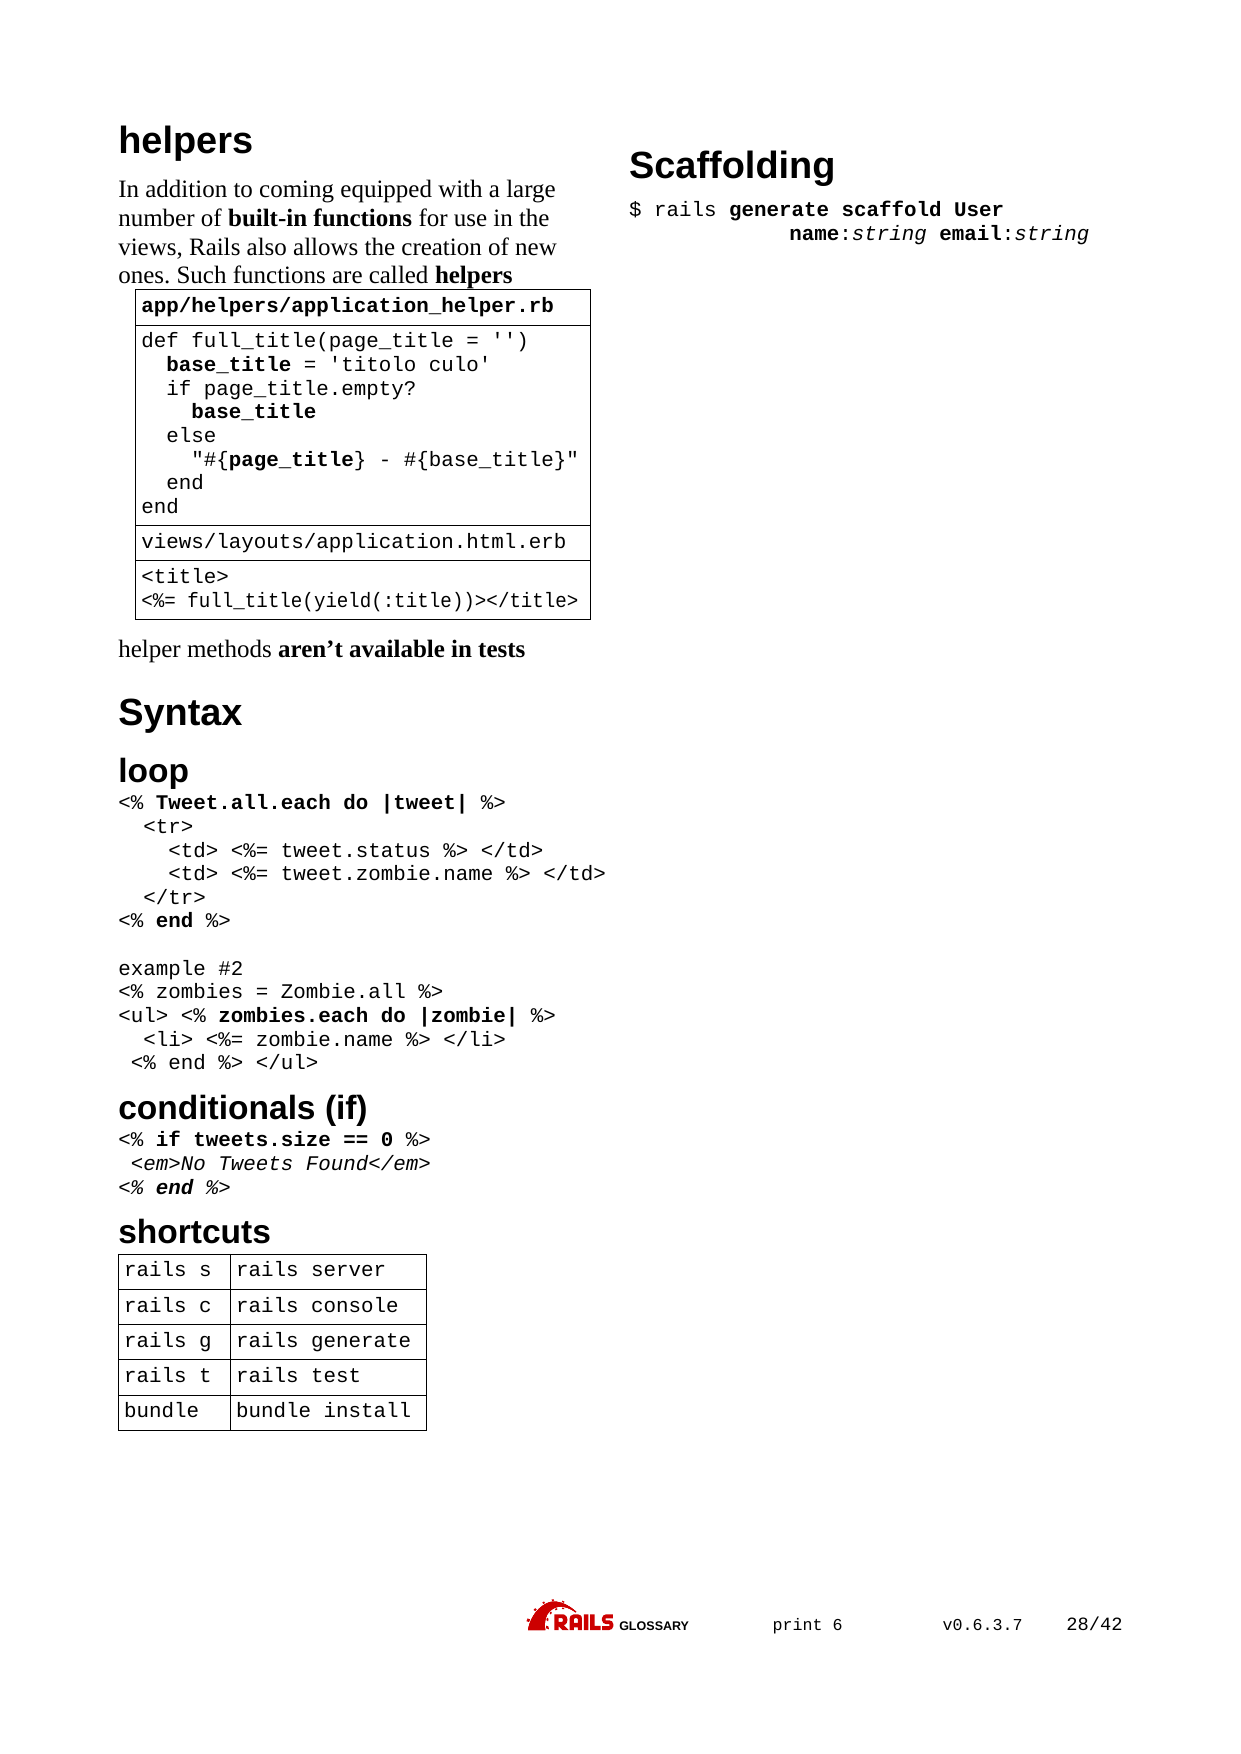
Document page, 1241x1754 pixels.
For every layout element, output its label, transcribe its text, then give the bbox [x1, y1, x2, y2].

text <% zombies = Zombie.all %> [118, 981, 611, 1005]
table_cell views/layouts/application.html.erb [136, 526, 590, 560]
subtitle Syntax [118, 689, 611, 733]
text <td> <%= tweet.zombie.name %> </td> [118, 863, 611, 887]
text </tr> [118, 887, 611, 911]
table_cell bundle [119, 1396, 230, 1430]
subtitle Scaffolding [629, 143, 1122, 187]
table_cell def full_title(page_title = '') base_title = 'titolo culo' if page_title.empty? base_title else "#{page_title} - #{base_title}" end end [136, 326, 590, 525]
text <li> <%= zombie.name %> </li> [118, 1029, 611, 1052]
subtitle conditionals (if) [118, 1088, 611, 1126]
text <% if tweets.size == 0 %> [118, 1129, 611, 1153]
table_cell bundle install [231, 1396, 426, 1430]
text <em>No Tweets Found</em> [118, 1153, 611, 1177]
text <ul> <% zombies.each do |zombie| %> [118, 1005, 611, 1029]
table_cell rails g [119, 1325, 230, 1359]
text <tr> [118, 816, 611, 839]
text <td> <%= tweet.status %> </td> [118, 839, 611, 863]
subtitle helpers [118, 118, 611, 162]
table_header rails s [119, 1255, 230, 1289]
table_cell rails console [231, 1290, 426, 1324]
subtitle shortcuts [118, 1212, 611, 1251]
table_cell rails c [119, 1290, 230, 1324]
subtitle loop [118, 751, 611, 789]
table_cell rails test [231, 1360, 426, 1394]
text <% end %> [118, 1177, 611, 1200]
text $ rails generate scaffold User [629, 199, 1122, 223]
table_cell rails generate [231, 1325, 426, 1359]
text name:string email:string [629, 223, 1122, 247]
table_cell rails t [119, 1360, 230, 1394]
text <% Tweet.all.each do |tweet| %> [118, 792, 611, 816]
text In addition to coming equipped with a large number of built-in functions for use in the views, Rails also allows the creation of new ones. Such functions are called helpers [118, 174, 611, 289]
table_header app/helpers/application_helper.rb [136, 290, 590, 324]
table_header rails server [231, 1255, 426, 1289]
text <% end %> </ul> [118, 1052, 611, 1076]
text helper methods aren’t available in tests [118, 634, 611, 663]
text <% end %> [118, 911, 611, 934]
text example #2 [118, 958, 611, 981]
table_cell <title> <%= full_title(yield(:title))></title> [136, 561, 590, 619]
